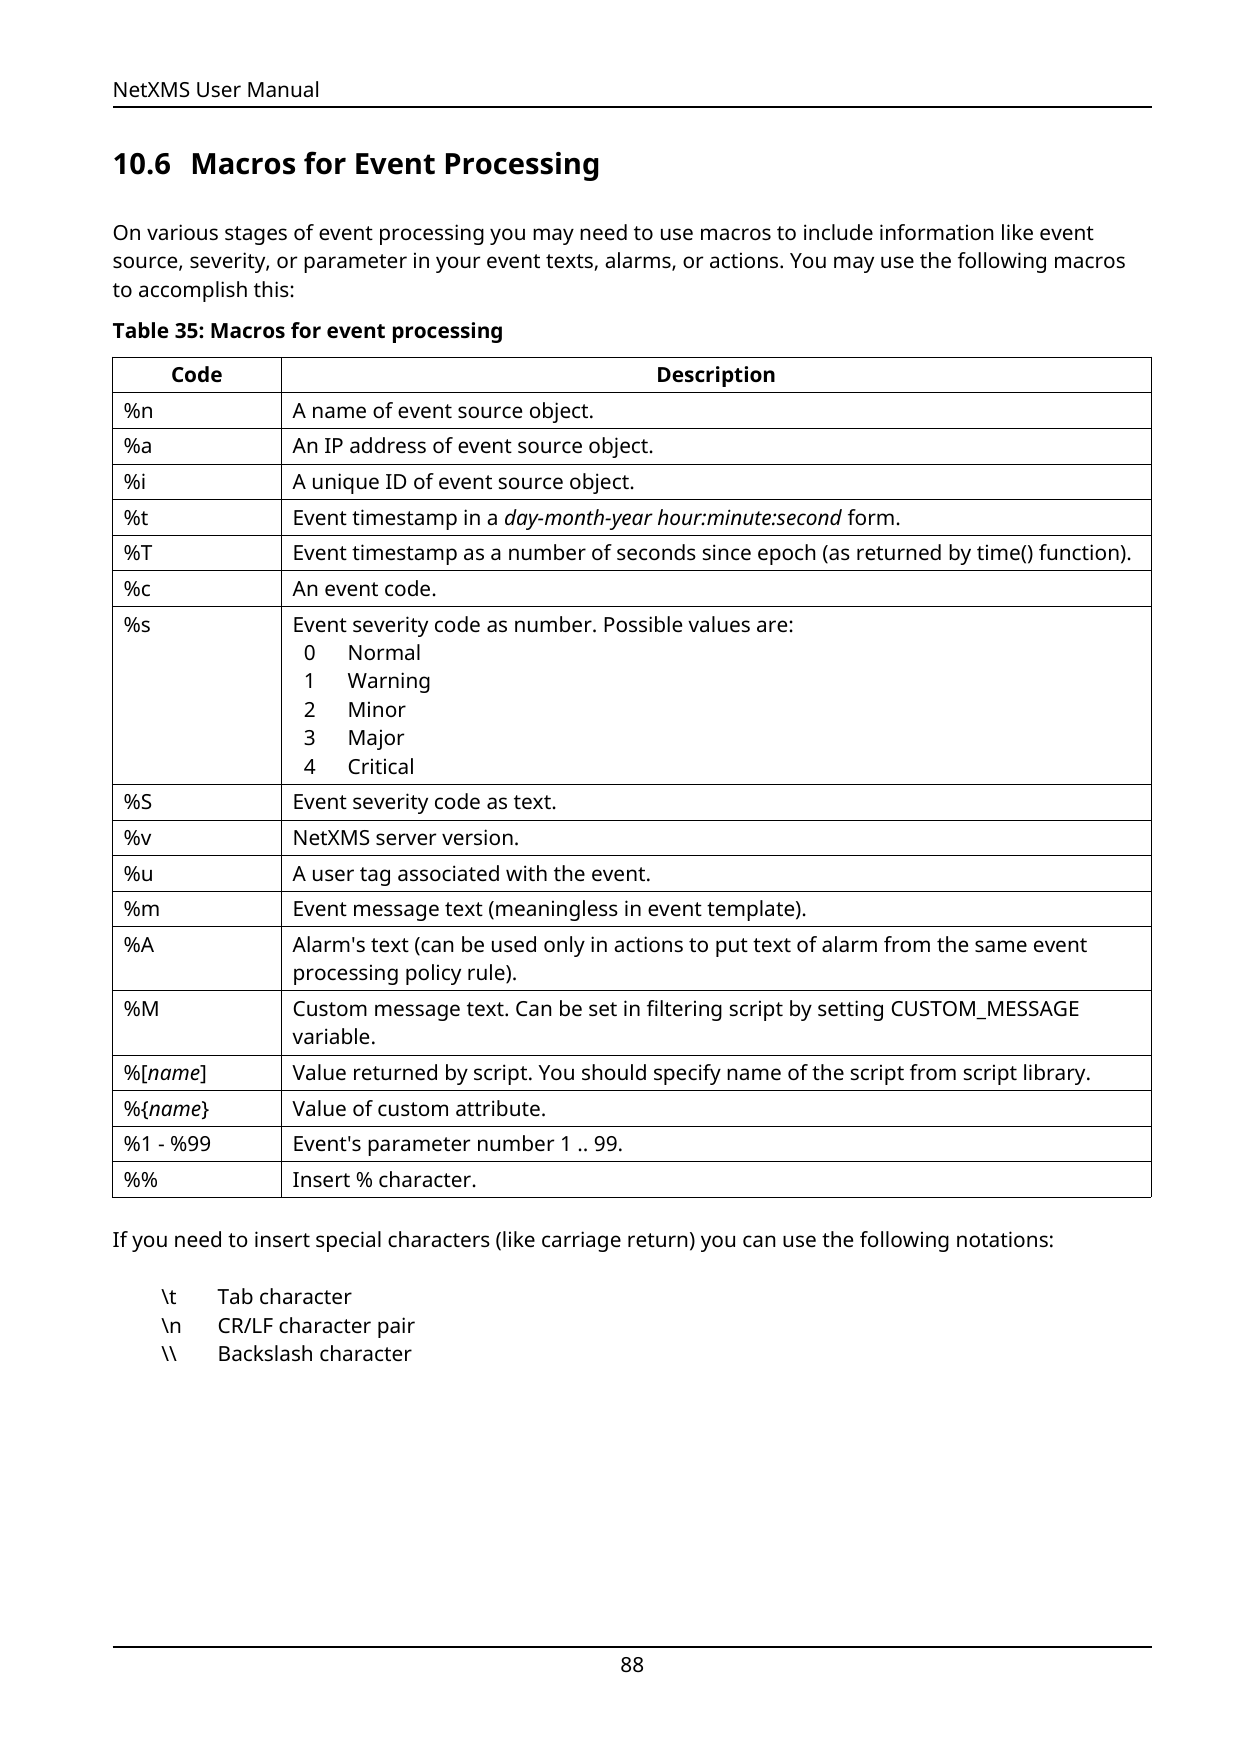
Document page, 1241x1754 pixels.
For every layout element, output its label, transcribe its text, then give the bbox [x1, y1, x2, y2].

table_cell Event timestamp as a number of seconds since epoch (as returned by time() function). [282, 536, 1151, 570]
table_cell 1 [293, 667, 336, 695]
table_cell Event severity code as text. [282, 785, 1151, 819]
table_cell %m [113, 892, 281, 926]
table_cell %c [113, 571, 281, 606]
table_header Code [113, 358, 281, 392]
table_cell %% [113, 1162, 281, 1197]
table_cell %u [113, 856, 281, 891]
table_cell %S [113, 785, 281, 819]
table_cell An event code. [282, 571, 1151, 606]
text On various stages of event processing you may need to use macros to include information like event source, severity, or parameter in your event texts, alarms, or actions. You may use the following macros to accomplish this: [112, 218, 1152, 303]
table_cell %T [113, 536, 281, 570]
table_cell A name of event source object. [282, 393, 1151, 428]
table_cell Event timestamp in a day-month-year hour:minute:second form. [282, 500, 1151, 535]
table_cell %A [113, 927, 281, 990]
table_header Tab character [206, 1283, 1163, 1311]
table_cell 3 [293, 724, 336, 752]
table_header \t [150, 1283, 206, 1311]
table_cell Custom message text. Can be set in filtering script by setting CUSTOM_MESSAGE variable. [282, 991, 1151, 1054]
text If you need to insert special characters (like carriage return) you can use the following notations: [112, 1226, 1152, 1254]
table_cell %t [113, 500, 281, 535]
table_cell %n [113, 393, 281, 428]
table_cell CR/LF character pair [206, 1311, 1163, 1339]
table_cell Event's parameter number 1 .. 99. [282, 1127, 1151, 1161]
table_cell Critical [336, 752, 1151, 780]
table_cell Major [336, 724, 1151, 752]
table_cell %1 - %99 [113, 1127, 281, 1161]
table_cell Backslash character [206, 1339, 1163, 1368]
table_header 0 [293, 638, 336, 667]
table_cell %i [113, 465, 281, 499]
table_cell Value returned by script. You should specify name of the script from script library. [282, 1056, 1151, 1090]
table_cell %M [113, 991, 281, 1054]
table_cell %v [113, 821, 281, 855]
text Table 35: Macros for event processing [112, 316, 1152, 344]
table_cell 2 [293, 695, 336, 723]
table_cell Warning [336, 667, 1151, 695]
table_cell %{name} [113, 1091, 281, 1126]
table_cell Insert % character. [282, 1162, 1151, 1197]
subtitle Macros for Event Processing [112, 143, 1152, 183]
table_cell %s [113, 607, 281, 784]
table_cell NetXMS server version. [282, 821, 1151, 855]
table_cell Value of custom attribute. [282, 1091, 1151, 1126]
table_cell Alarm's text (can be used only in actions to put text of alarm from the same event processing policy rule). [282, 927, 1151, 990]
table_cell A unique ID of event source object. [282, 465, 1151, 499]
table_cell \n [150, 1311, 206, 1339]
table_cell %a [113, 429, 281, 463]
table_cell 4 [293, 752, 336, 780]
table_cell An IP address of event source object. [282, 429, 1151, 463]
table_cell A user tag associated with the event. [282, 856, 1151, 891]
table_cell Minor [336, 695, 1151, 723]
table_cell %[name] [113, 1056, 281, 1090]
table_cell Event message text (meaningless in event template). [282, 892, 1151, 926]
table_cell \\ [150, 1339, 206, 1368]
table_cell Event severity code as number. Possible values are: [282, 607, 1151, 784]
table_header Description [282, 358, 1151, 392]
table_header Normal [336, 638, 1151, 667]
